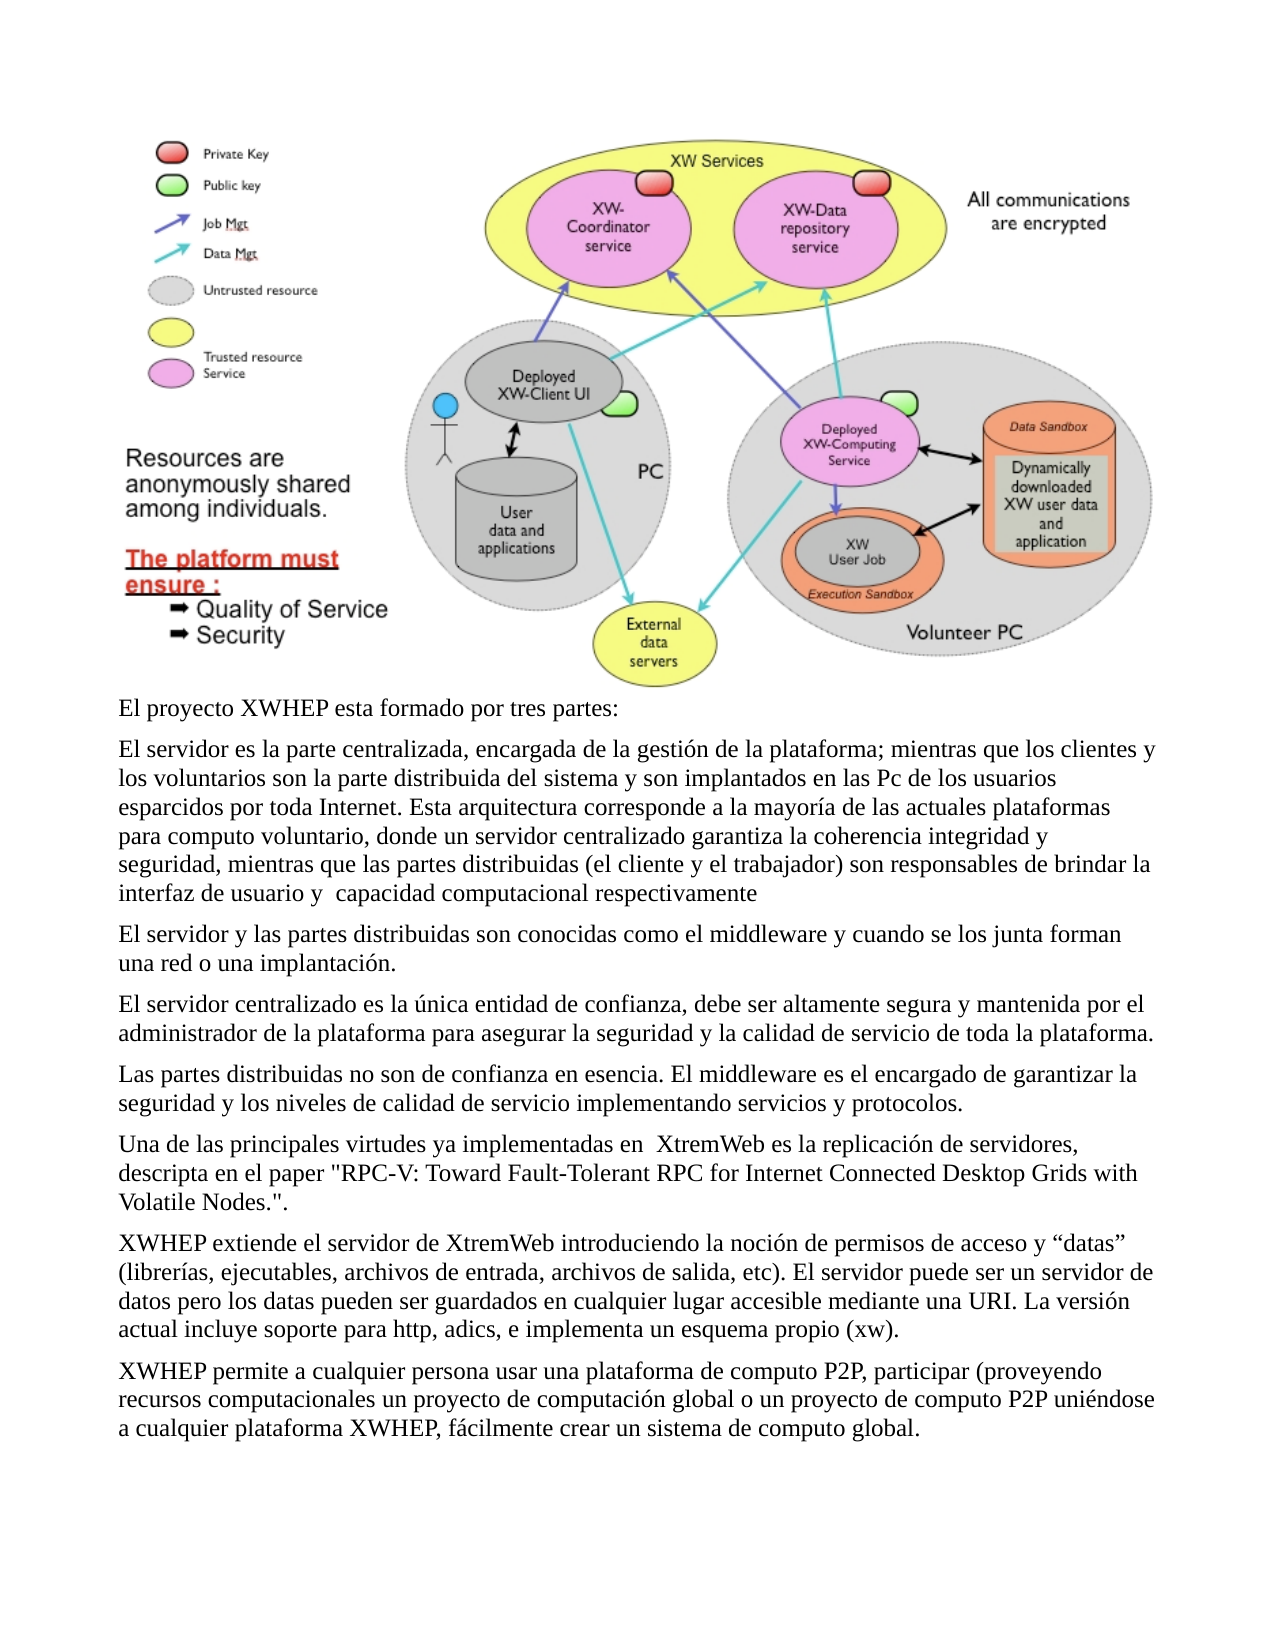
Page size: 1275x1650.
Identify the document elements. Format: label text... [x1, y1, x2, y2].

text Una de las principales virtudes ya implementadas en XtremWeb es la replicación de servidores, descripta en el paper "RPC-V: Toward Fault-Tolerant RPC for Internet Connected Desktop Grids with Volatile Nodes.". [118, 1129, 1157, 1216]
text El servidor y las partes distribuidas son conocidas como el middleware y cuando se los junta forman una red o una implantación. [118, 919, 1157, 977]
text Las partes distribuidas no son de confianza en esencia. El middleware es el encargado de garantizar la seguridad y los niveles de calidad de servicio implementando servicios y protocolos. [118, 1059, 1157, 1117]
text XWHEP extiende el servidor de XtremWeb introduciendo la noción de permisos de acceso y “datas” (librerías, ejecutables, archivos de entrada, archivos de salida, etc). El servidor puede ser un servidor de datos pero los datas pueden ser guardados en cualquier lugar accesible mediante una URI. La versión actual incluye soporte para http, adics, e implementa un esquema propio (xw). [118, 1228, 1157, 1343]
picture [118, 118, 1157, 694]
text El proyecto XWHEP esta formado por tres partes: [118, 694, 1157, 722]
text El servidor centralizado es la única entidad de confianza, debe ser altamente segura y mantenida por el administrador de la plataforma para asegurar la seguridad y la calidad de servicio de toda la plataforma. [118, 989, 1157, 1047]
text El servidor es la parte centralizada, encargada de la gestión de la plataforma; mientras que los clientes y los voluntarios son la parte distribuida del sistema y son implantados en las Pc de los usuarios esparcidos por toda Internet. Esta arquitectura corresponde a la mayoría de las actuales plataformas para computo voluntario, donde un servidor centralizado garantiza la coherencia integridad y seguridad, mientras que las partes distribuidas (el cliente y el trabajador) son responsables de brindar la interfaz de usuario y capacidad computacional respectivamente [118, 734, 1157, 907]
text XWHEP permite a cualquier persona usar una plataforma de computo P2P, participar (proveyendo recursos computacionales un proyecto de computación global o un proyecto de computo P2P uniéndose a cualquier plataforma XWHEP, fácilmente crear un sistema de computo global. [118, 1356, 1157, 1442]
